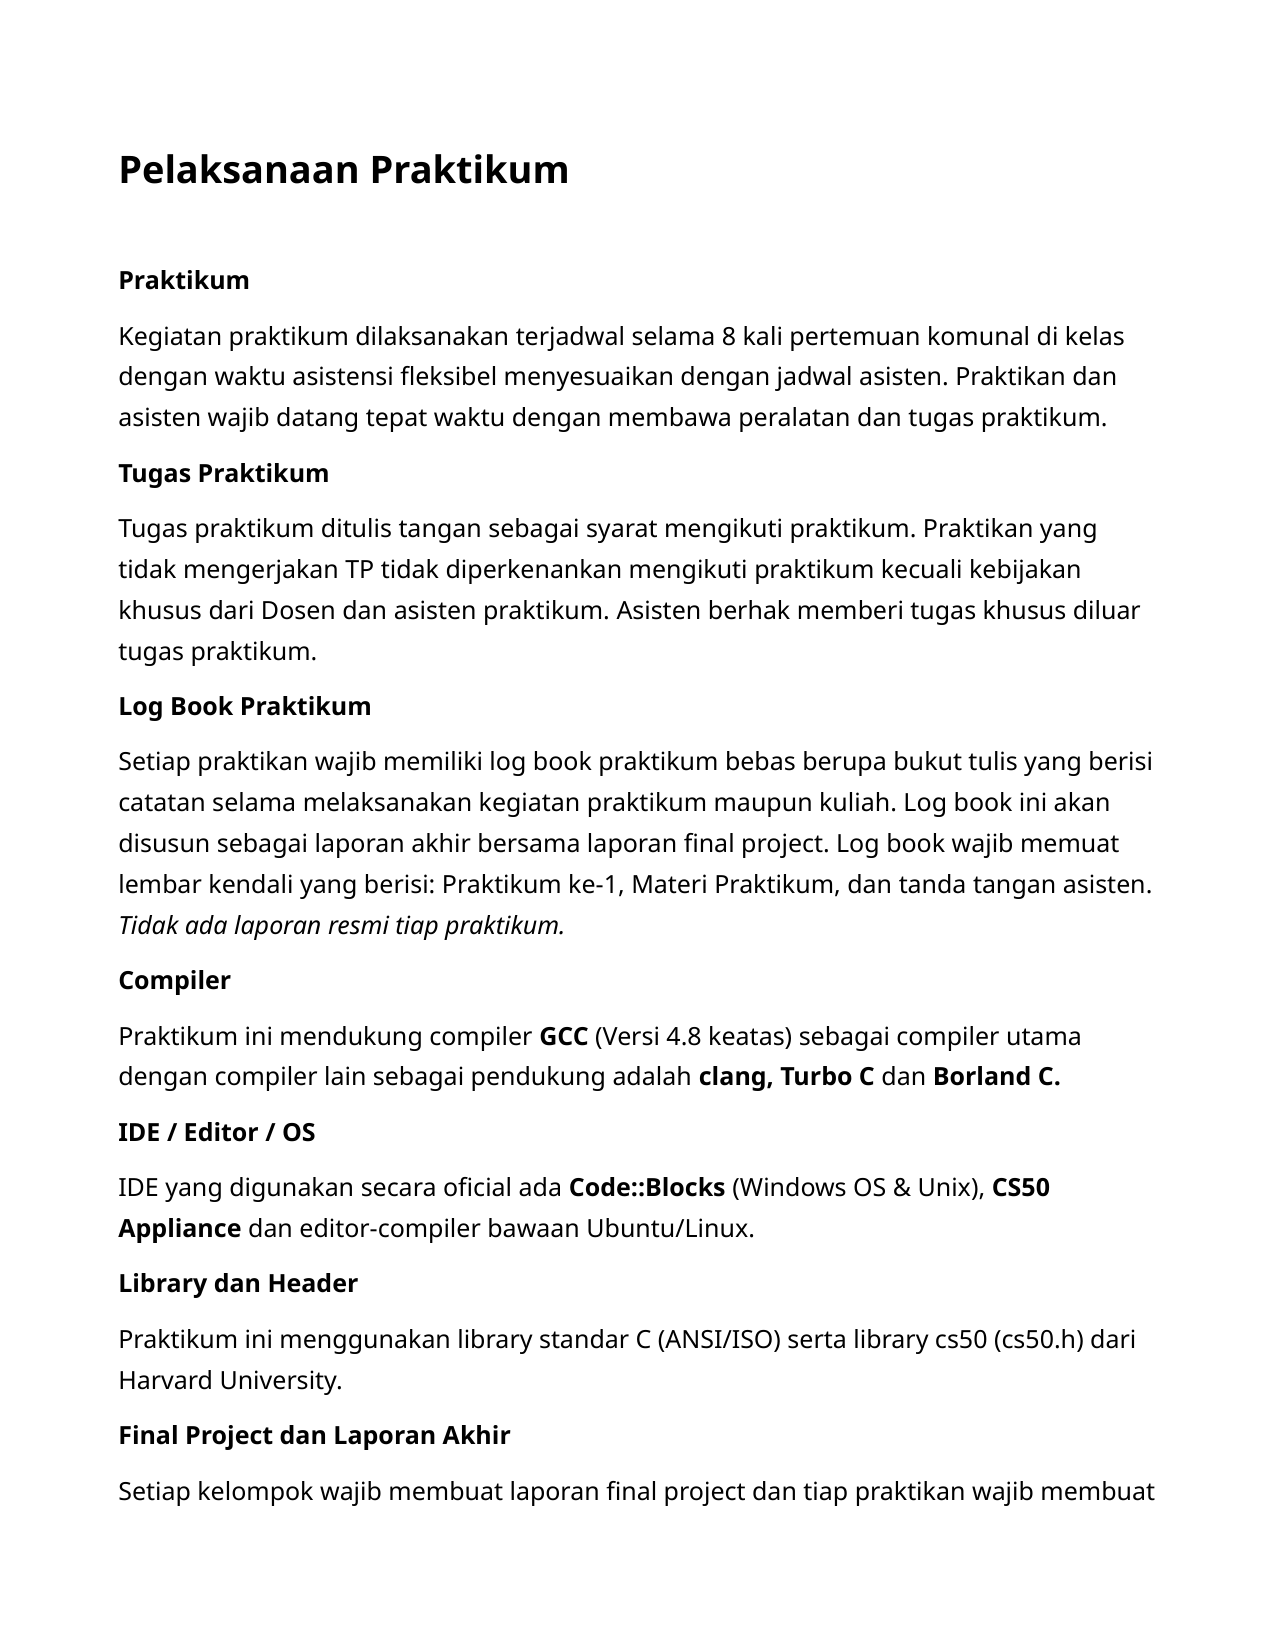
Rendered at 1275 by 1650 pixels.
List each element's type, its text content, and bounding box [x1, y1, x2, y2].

text Log Book Praktikum [118, 688, 1157, 723]
text IDE / Editor / OS [118, 1114, 1157, 1148]
text Praktikum [118, 263, 1157, 297]
text Final Project dan Laporan Akhir [118, 1418, 1157, 1452]
subtitle Pelaksanaan Praktikum [118, 143, 1157, 195]
text Library dan Header [118, 1266, 1157, 1300]
text Kegiatan praktikum dilaksanakan terjadwal selama 8 kali pertemuan komunal di kelas dengan waktu asistensi fleksibel menyesuaikan dengan jadwal asisten. Praktikan dan asisten wajib datang tepat waktu dengan membawa peralatan dan tugas praktikum. [118, 318, 1157, 434]
text Tugas praktikum ditulis tangan sebagai syarat mengikuti praktikum. Praktikan yang tidak mengerjakan TP tidak diperkenankan mengikuti praktikum kecuali kebijakan khusus dari Dosen dan asisten praktikum. Asisten berhak memberi tugas khusus diluar tugas praktikum. [118, 511, 1157, 667]
text Praktikum ini mendukung compiler GCC (Versi 4.8 keatas) sebagai compiler utama dengan compiler lain sebagai pendukung adalah clang, Turbo C dan Borland C. [118, 1018, 1157, 1093]
text Setiap kelompok wajib membuat laporan final project dan tiap praktikan wajib membuat [118, 1473, 1157, 1507]
text Tugas Praktikum [118, 455, 1157, 489]
text IDE yang digunakan secara oficial ada Code::Blocks (Windows OS & Unix), CS50 Appliance dan editor-compiler bawaan Ubuntu/Linux. [118, 1170, 1157, 1245]
text Setiap praktikan wajib memiliki log book praktikum bebas berupa bukut tulis yang berisi catatan selama melaksanakan kegiatan praktikum maupun kuliah. Log book ini akan disusun sebagai laporan akhir bersama laporan final project. Log book wajib memuat lembar kendali yang berisi: Praktikum ke-1, Materi Praktikum, dan tanda tangan asisten. Tidak ada laporan resmi tiap praktikum. [118, 744, 1157, 941]
text Compiler [118, 963, 1157, 997]
text Praktikum ini menggunakan library standar C (ANSI/ISO) serta library cs50 (cs50.h) dari Harvard University. [118, 1321, 1157, 1396]
